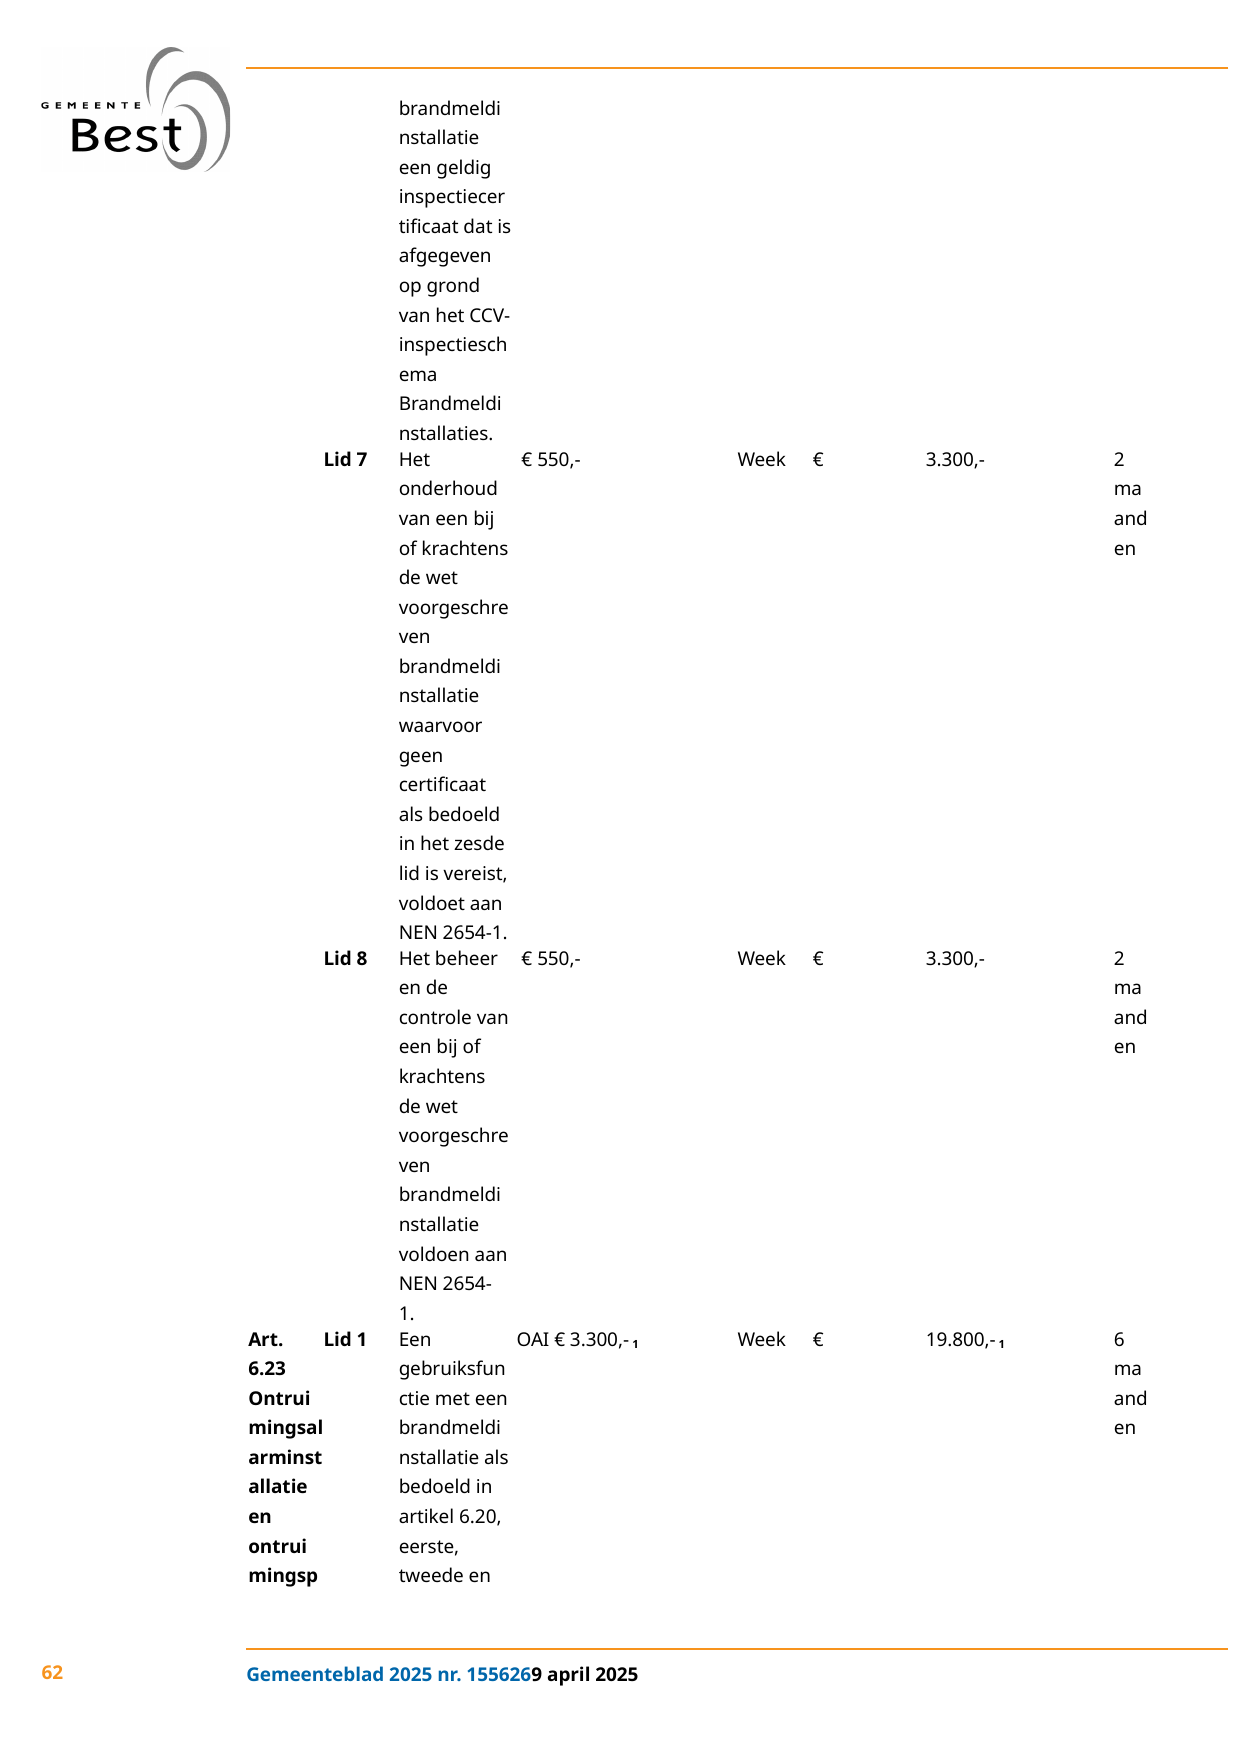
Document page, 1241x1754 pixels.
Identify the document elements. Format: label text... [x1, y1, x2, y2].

table_cell 3.300,- [926, 446, 1114, 945]
table_cell OAI € 3.300,- 1 [511, 1326, 737, 1588]
table_cell Lid 1 [323, 1326, 398, 1588]
table_cell Het beheer en de controle van een bij of krachtens de wet voorgeschreven brandmeldinstallatie voldoen aan NEN 2654-1. [399, 945, 511, 1326]
table_cell 19.800,- 1 [926, 1326, 1114, 1588]
table_cell Lid 7 [323, 446, 398, 945]
table_cell [511, 95, 737, 446]
table_cell Week [737, 1326, 813, 1588]
table_cell € 550,- [511, 945, 737, 1326]
table_cell [248, 95, 323, 1326]
table_cell [737, 95, 813, 446]
table_cell € [813, 945, 926, 1326]
table_cell Een gebruiksfunctie met een brandmeldinstallatie als bedoeld in artikel 6.20, eerste, tweede en [399, 1326, 511, 1588]
table_cell Lid 8 [323, 945, 398, 1326]
table_cell € 550,- [511, 446, 737, 945]
table_cell [813, 95, 926, 446]
table_cell Het onderhoud van een bij of krachtens de wet voorgeschreven brandmeldinstallatie waarvoor geen certificaat als bedoeld in het zesde lid is vereist, voldoet aan NEN 2654-1. [399, 446, 511, 945]
table_cell 2 maanden [1114, 446, 1152, 945]
table_cell € [813, 446, 926, 945]
table_cell Week [737, 945, 813, 1326]
table_cell [926, 95, 1114, 446]
table_cell brandmeldinstallatie een geldig inspectiecertificaat dat is afgegeven op grond van het CCV-inspectieschema Brandmeldinstallaties. [399, 95, 511, 446]
table_cell [323, 95, 398, 446]
table_cell 6 maanden [1114, 1326, 1152, 1588]
table_cell 3.300,- [926, 945, 1114, 1326]
table_cell Week [737, 446, 813, 945]
table_cell € [813, 1326, 926, 1588]
table_cell [1114, 95, 1152, 446]
table_cell 2 maanden [1114, 945, 1152, 1326]
table_cell Art. 6.23 Ontruimingsalarminstallatie en ontruimingsp [248, 1326, 323, 1588]
picture [41, 47, 231, 172]
